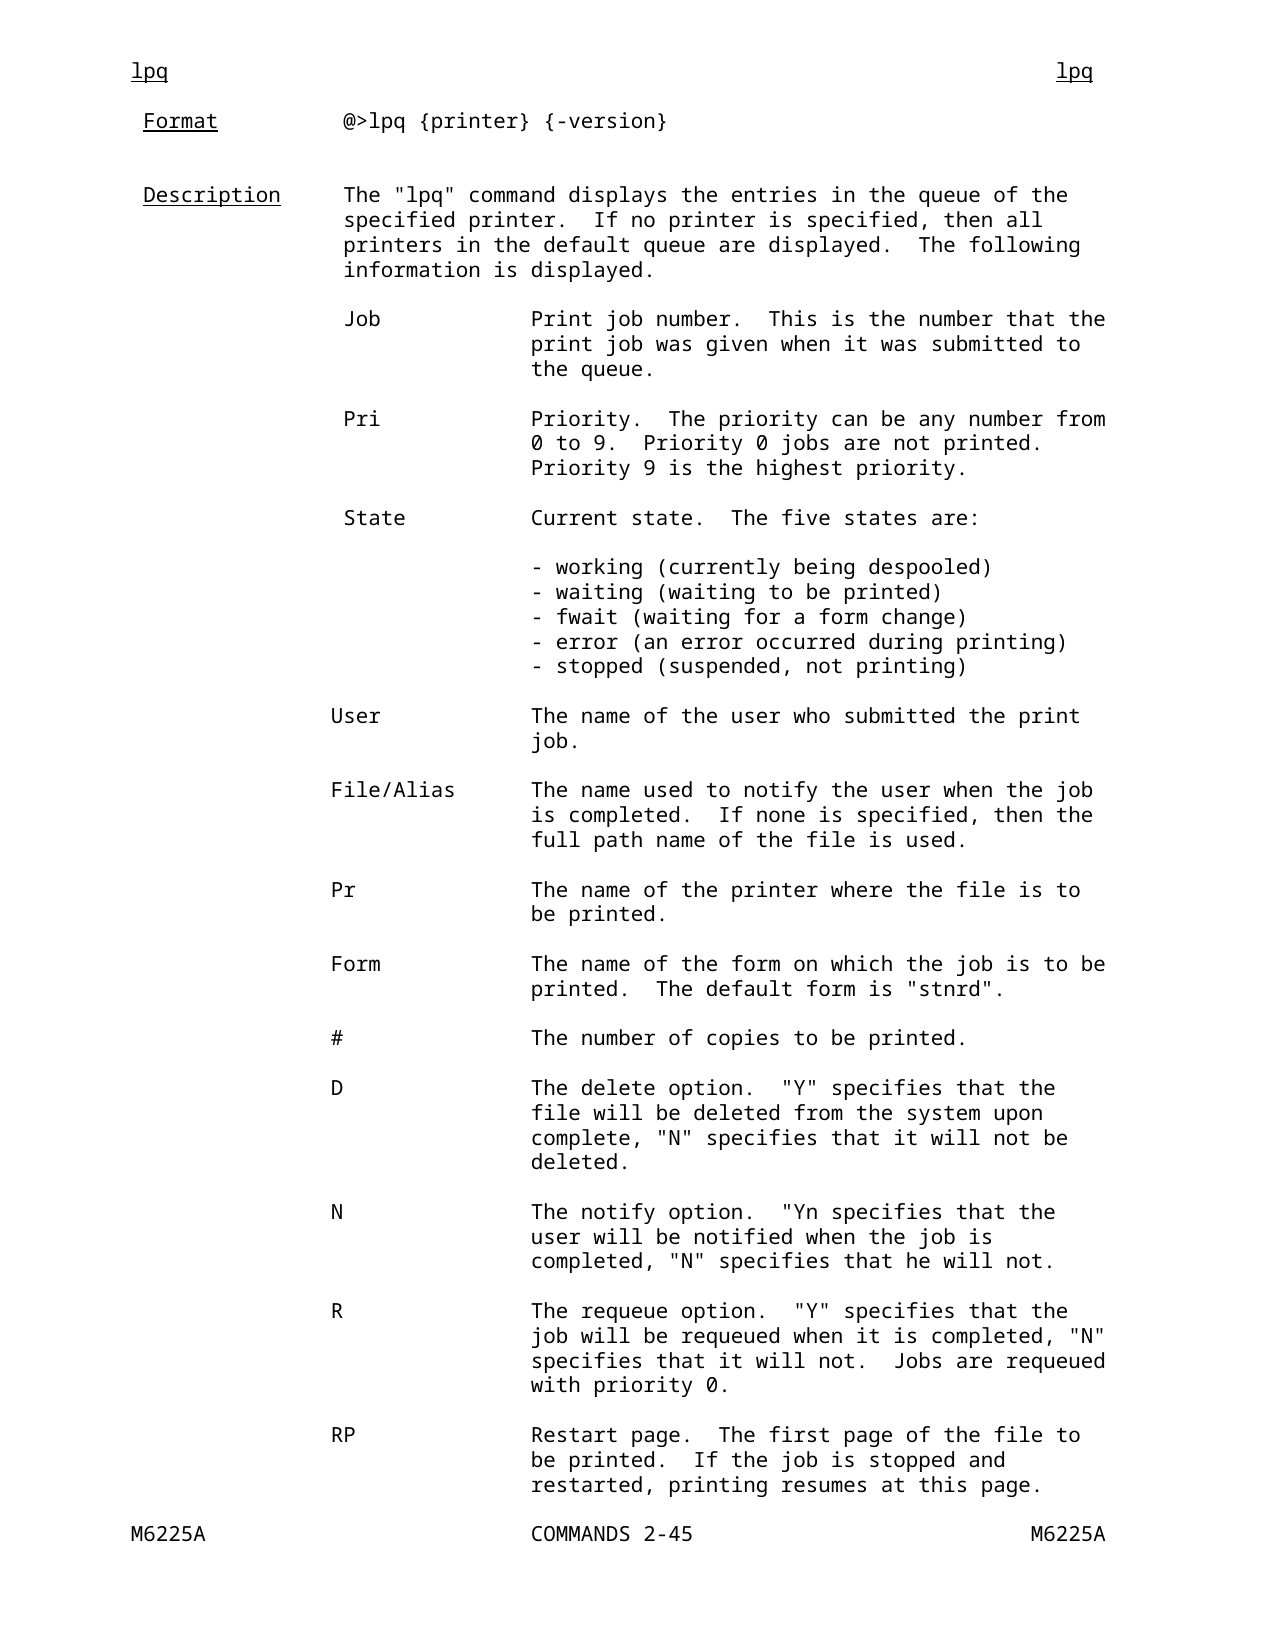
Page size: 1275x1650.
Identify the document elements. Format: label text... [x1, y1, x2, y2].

text Job Print job number. This is the number that the [118, 307, 1145, 332]
text complete, "N" specifies that it will not be [118, 1125, 1145, 1150]
text - fwait (waiting for a form change) [118, 604, 1145, 629]
text Format @>lpq {printer} {-version} [118, 109, 1145, 133]
text file will be deleted from the system upon [118, 1100, 1145, 1125]
text print job was given when it was submitted to [118, 332, 1145, 357]
text lpq lpq [118, 59, 1145, 84]
text RP Restart page. The first page of the file to [118, 1423, 1145, 1447]
text - error (an error occurred during printing) [118, 629, 1145, 654]
text is completed. If none is specified, then the [118, 803, 1145, 828]
text the queue. [118, 357, 1145, 381]
text printers in the default queue are displayed. The following [118, 233, 1145, 257]
text User The name of the user who submitted the print [118, 704, 1145, 728]
text completed, "N" specifies that he will not. [118, 1249, 1145, 1274]
text restarted, printing resumes at this page. [118, 1472, 1145, 1497]
text specifies that it will not. Jobs are requeued [118, 1348, 1145, 1373]
text # The number of copies to be printed. [118, 1026, 1145, 1051]
text File/Alias The name used to notify the user when the job [118, 778, 1145, 803]
text State Current state. The five states are: [118, 505, 1145, 530]
text D The delete option. "Y" specifies that the [118, 1076, 1145, 1100]
text - stopped (suspended, not printing) [118, 654, 1145, 679]
text M6225A COMMANDS 2-45 M6225A [118, 1522, 1145, 1547]
text deleted. [118, 1150, 1145, 1175]
text Pri Priority. The priority can be any number from [118, 406, 1145, 431]
text Description The "lpq" command displays the entries in the queue of the [118, 183, 1145, 208]
text N The notify option. "Yn specifies that the [118, 1199, 1145, 1224]
text be printed. If the job is stopped and [118, 1447, 1145, 1472]
text printed. The default form is "stnrd". [118, 976, 1145, 1001]
text be printed. [118, 902, 1145, 927]
text with priority 0. [118, 1373, 1145, 1398]
text - working (currently being despooled) [118, 555, 1145, 580]
text Form The name of the form on which the job is to be [118, 952, 1145, 976]
text job. [118, 728, 1145, 753]
text information is displayed. [118, 257, 1145, 282]
text Pr The name of the printer where the file is to [118, 877, 1145, 902]
text full path name of the file is used. [118, 828, 1145, 852]
text 0 to 9. Priority 0 jobs are not printed. [118, 431, 1145, 456]
text R The requeue option. "Y" specifies that the [118, 1299, 1145, 1323]
text job will be requeued when it is completed, "N" [118, 1323, 1145, 1348]
text specified printer. If no printer is specified, then all [118, 208, 1145, 233]
text user will be notified when the job is [118, 1224, 1145, 1249]
text Priority 9 is the highest priority. [118, 456, 1145, 481]
text - waiting (waiting to be printed) [118, 580, 1145, 604]
